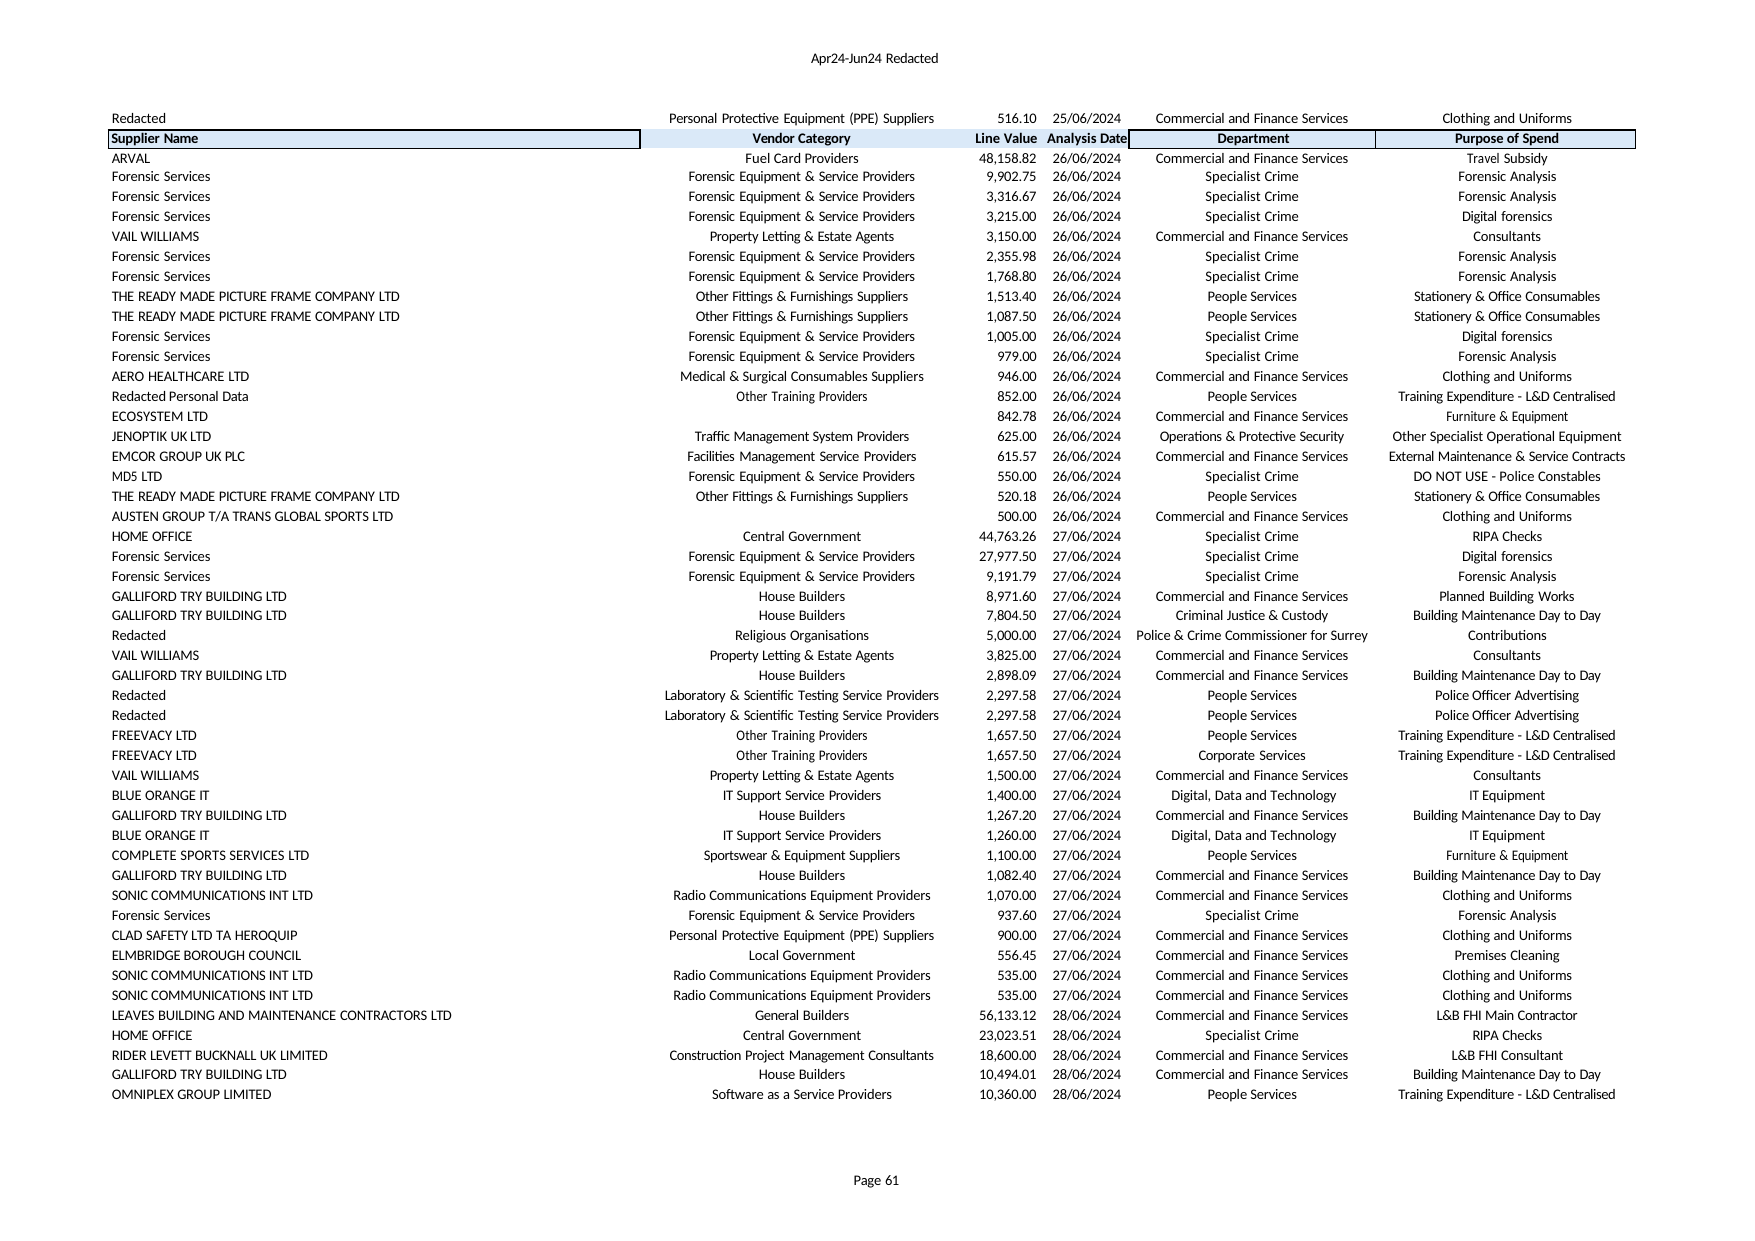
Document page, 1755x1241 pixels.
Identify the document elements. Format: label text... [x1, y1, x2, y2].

table_cell 27/06/2024 [1041, 886, 1129, 906]
table_cell THE READY MADE PICTURE FRAME COMPANY LTD [108, 487, 640, 507]
table_cell Other Training Providers [640, 387, 957, 407]
table_cell HOME OFFICE [108, 1026, 640, 1045]
table_cell People Services [1129, 846, 1376, 866]
table_cell 2,898.09 [957, 666, 1041, 686]
table_cell BLUE ORANGE IT [108, 786, 640, 806]
table_cell FREEVACY LTD [108, 726, 640, 746]
table_header Vendor Category [641, 129, 957, 148]
table_cell Forensic Services [108, 546, 640, 566]
table_cell 1,100.00 [957, 846, 1041, 866]
table_cell Commercial and Finance Services [1129, 1006, 1376, 1026]
table_cell 27/06/2024 [1041, 527, 1129, 546]
table_cell 9,902.75 [957, 167, 1041, 187]
table_cell DO NOT USE - Police Constables [1376, 467, 1635, 487]
table_cell 26/06/2024 [1041, 267, 1129, 287]
table_cell 26/06/2024 [1041, 287, 1129, 307]
table_cell 3,316.67 [957, 187, 1041, 207]
table_cell 28/06/2024 [1041, 1065, 1129, 1085]
table_cell 1,657.50 [957, 726, 1041, 746]
table_cell L&B FHI Main Contractor [1376, 1006, 1635, 1026]
table_cell 27/06/2024 [1041, 806, 1129, 826]
table_cell Commercial and Finance Services [1129, 407, 1376, 427]
table_cell 26/06/2024 [1041, 187, 1129, 207]
table_cell House Builders [640, 806, 957, 826]
table_cell Building Maintenance Day to Day [1376, 1065, 1635, 1085]
table_cell 25/06/2024 [1041, 110, 1129, 129]
table_cell Redacted [108, 686, 640, 706]
table_cell Commercial and Finance Services [1129, 886, 1376, 906]
table_cell Forensic Analysis [1376, 247, 1635, 267]
table_cell Consultants [1376, 766, 1635, 786]
table_cell BLUE ORANGE IT [108, 826, 640, 846]
table_cell House Builders [640, 586, 957, 606]
table_cell Commercial and Finance Services [1129, 367, 1376, 387]
table_cell Laboratory & Scientific Testing Service Providers [640, 706, 957, 726]
table_cell 27/06/2024 [1041, 706, 1129, 726]
table_cell 26/06/2024 [1041, 407, 1129, 427]
table_cell Commercial and Finance Services [1129, 646, 1376, 666]
table_cell CLAD SAFETY LTD TA HEROQUIP [108, 926, 640, 946]
table_cell 27/06/2024 [1041, 546, 1129, 566]
table_cell Specialist Crime [1129, 467, 1376, 487]
table_cell Commercial and Finance Services [1129, 806, 1376, 826]
table_cell 3,215.00 [957, 207, 1041, 227]
table_cell People Services [1129, 706, 1376, 726]
table_cell VAIL WILLIAMS [108, 227, 640, 247]
table_cell Software as a Service Providers [640, 1085, 957, 1105]
table_cell 10,360.00 [957, 1085, 1041, 1105]
table_cell ECOSYSTEM LTD [108, 407, 640, 427]
table_cell Training Expenditure - L&D Centralised [1376, 387, 1635, 407]
table_cell 18,600.00 [957, 1045, 1041, 1065]
table_cell RIPA Checks [1376, 527, 1635, 546]
table_cell 27/06/2024 [1041, 846, 1129, 866]
table_cell 27,977.50 [957, 546, 1041, 566]
table_cell People Services [1129, 686, 1376, 706]
table_cell [640, 407, 957, 427]
table_cell Consultants [1376, 227, 1635, 247]
table_cell Commercial and Finance Services [1129, 766, 1376, 786]
table_cell 535.00 [957, 966, 1041, 986]
table_cell Specialist Crime [1129, 207, 1376, 227]
table_cell 27/06/2024 [1041, 686, 1129, 706]
table_cell Forensic Analysis [1376, 187, 1635, 207]
table_cell Commercial and Finance Services [1129, 586, 1376, 606]
table_cell 26/06/2024 [1041, 227, 1129, 247]
table_cell Building Maintenance Day to Day [1376, 866, 1635, 886]
table_cell RIPA Checks [1376, 1026, 1635, 1045]
table_cell Clothing and Uniforms [1376, 110, 1635, 129]
table_cell Other Training Providers [640, 726, 957, 746]
table_cell 535.00 [957, 986, 1041, 1006]
table_cell VAIL WILLIAMS [108, 766, 640, 786]
table_cell Other Training Providers [640, 746, 957, 766]
table_cell Property Letting & Estate Agents [640, 646, 957, 666]
table_cell GALLIFORD TRY BUILDING LTD [108, 666, 640, 686]
table_cell Forensic Equipment & Service Providers [640, 167, 957, 187]
table_cell 7,804.50 [957, 606, 1041, 626]
table_cell Other Fittings & Furnishings Suppliers [640, 307, 957, 327]
table_cell 27/06/2024 [1041, 746, 1129, 766]
table_cell 1,260.00 [957, 826, 1041, 846]
table_cell 852.00 [957, 387, 1041, 407]
table_cell Central Government [640, 1026, 957, 1045]
table_cell 1,657.50 [957, 746, 1041, 766]
table_header Line Value [957, 129, 1041, 148]
table_cell Forensic Equipment & Service Providers [640, 327, 957, 347]
table_cell Commercial and Finance Services [1129, 1045, 1376, 1065]
table_cell Property Letting & Estate Agents [640, 766, 957, 786]
table_cell 900.00 [957, 926, 1041, 946]
table_cell Redacted [108, 706, 640, 726]
table_header Analysis Date [1041, 129, 1128, 148]
table_cell Other Fittings & Furnishings Suppliers [640, 287, 957, 307]
table_cell 10,494.01 [957, 1065, 1041, 1085]
table_cell ARVAL [108, 149, 640, 167]
table_cell 26/06/2024 [1041, 307, 1129, 327]
table_cell Building Maintenance Day to Day [1376, 606, 1635, 626]
table_cell Redacted [108, 110, 640, 129]
table_cell Specialist Crime [1129, 546, 1376, 566]
table_cell 26/06/2024 [1041, 507, 1129, 527]
table_cell IT Equipment [1376, 826, 1635, 846]
table_cell AUSTEN GROUP T/A TRANS GLOBAL SPORTS LTD [108, 507, 640, 527]
table_cell Specialist Crime [1129, 566, 1376, 586]
table_cell People Services [1129, 287, 1376, 307]
table_cell 27/06/2024 [1041, 906, 1129, 926]
table_cell 23,023.51 [957, 1026, 1041, 1045]
table_cell 27/06/2024 [1041, 666, 1129, 686]
table_cell 550.00 [957, 467, 1041, 487]
table_cell 48,158.82 [957, 148, 1041, 167]
table_cell 26/06/2024 [1041, 447, 1129, 467]
table_cell Forensic Analysis [1376, 167, 1635, 187]
table_cell Forensic Services [108, 207, 640, 227]
table_cell Stationery & Office Consumables [1376, 307, 1635, 327]
table_cell Clothing and Uniforms [1376, 507, 1635, 527]
table_cell Specialist Crime [1129, 267, 1376, 287]
table_cell Local Government [640, 946, 957, 966]
table_cell People Services [1129, 487, 1376, 507]
table_cell FREEVACY LTD [108, 746, 640, 766]
table_cell 946.00 [957, 367, 1041, 387]
table_cell THE READY MADE PICTURE FRAME COMPANY LTD [108, 307, 640, 327]
table_cell Forensic Equipment & Service Providers [640, 347, 957, 367]
table_cell Fuel Card Providers [640, 148, 957, 167]
table_cell 2,297.58 [957, 706, 1041, 726]
table_cell GALLIFORD TRY BUILDING LTD [108, 1065, 640, 1085]
table_cell Sportswear & Equipment Suppliers [640, 846, 957, 866]
table_cell SONIC COMMUNICATIONS INT LTD [108, 986, 640, 1006]
table_cell GALLIFORD TRY BUILDING LTD [108, 586, 640, 606]
table_cell Personal Protective Equipment (PPE) Suppliers [640, 110, 957, 129]
table_cell 27/06/2024 [1041, 966, 1129, 986]
table_cell Commercial and Finance Services [1129, 986, 1376, 1006]
table_cell Forensic Services [108, 187, 640, 207]
table_cell External Maintenance & Service Contracts [1376, 447, 1635, 467]
table_cell People Services [1129, 1085, 1376, 1105]
table_cell Forensic Equipment & Service Providers [640, 467, 957, 487]
table_cell 26/06/2024 [1041, 347, 1129, 367]
table_cell 26/06/2024 [1041, 467, 1129, 487]
table_cell Specialist Crime [1129, 906, 1376, 926]
table_cell Furniture & Equipment [1376, 846, 1635, 866]
table_cell 26/06/2024 [1041, 327, 1129, 347]
table_cell Other Specialist Operational Equipment [1376, 427, 1635, 447]
table_cell Commercial and Finance Services [1129, 447, 1376, 467]
table_cell Furniture & Equipment [1376, 407, 1635, 427]
table_cell 28/06/2024 [1041, 1045, 1129, 1065]
table_cell Forensic Services [108, 247, 640, 267]
table_cell 44,763.26 [957, 527, 1041, 546]
table_cell Forensic Analysis [1376, 267, 1635, 287]
table_cell 27/06/2024 [1041, 986, 1129, 1006]
table_cell Forensic Analysis [1376, 906, 1635, 926]
table_cell 27/06/2024 [1041, 766, 1129, 786]
table_cell 27/06/2024 [1041, 606, 1129, 626]
table_cell 27/06/2024 [1041, 866, 1129, 886]
table_cell 56,133.12 [957, 1006, 1041, 1026]
table_cell Commercial and Finance Services [1129, 227, 1376, 247]
table_cell LEAVES BUILDING AND MAINTENANCE CONTRACTORS LTD [108, 1006, 640, 1026]
table_cell 1,070.00 [957, 886, 1041, 906]
table_cell Forensic Services [108, 327, 640, 347]
table_cell Property Letting & Estate Agents [640, 227, 957, 247]
table_cell EMCOR GROUP UK PLC [108, 447, 640, 467]
table_cell Clothing and Uniforms [1376, 367, 1635, 387]
table_header Department [1130, 131, 1375, 148]
table_cell 500.00 [957, 507, 1041, 527]
table_cell 979.00 [957, 347, 1041, 367]
table_cell IT Equipment [1376, 786, 1635, 806]
table_cell Radio Communications Equipment Providers [640, 966, 957, 986]
table_cell Commercial and Finance Services [1129, 666, 1376, 686]
table_cell Clothing and Uniforms [1376, 966, 1635, 986]
table_cell 26/06/2024 [1041, 427, 1129, 447]
table_cell Police & Crime Commissioner for Surrey [1129, 626, 1376, 646]
table_cell Contributions [1376, 626, 1635, 646]
table_cell 27/06/2024 [1041, 566, 1129, 586]
table_cell RIDER LEVETT BUCKNALL UK LIMITED [108, 1045, 640, 1065]
table_cell 1,267.20 [957, 806, 1041, 826]
table_cell Clothing and Uniforms [1376, 926, 1635, 946]
table_cell Training Expenditure - L&D Centralised [1376, 1085, 1635, 1105]
table_cell Central Government [640, 527, 957, 546]
table_cell 26/06/2024 [1041, 247, 1129, 267]
table_cell 26/06/2024 [1041, 487, 1129, 507]
table_cell OMNIPLEX GROUP LIMITED [108, 1085, 640, 1105]
table_cell 2,355.98 [957, 247, 1041, 267]
table_cell Laboratory & Scientific Testing Service Providers [640, 686, 957, 706]
table_header Purpose of Spend [1376, 131, 1635, 148]
table_cell Consultants [1376, 646, 1635, 666]
table_cell Traffic Management System Providers [640, 427, 957, 447]
table_cell THE READY MADE PICTURE FRAME COMPANY LTD [108, 287, 640, 307]
table_cell Building Maintenance Day to Day [1376, 666, 1635, 686]
table_cell Travel Subsidy [1376, 149, 1635, 167]
table_cell Forensic Services [108, 566, 640, 586]
table_cell 3,825.00 [957, 646, 1041, 666]
table_cell Radio Communications Equipment Providers [640, 986, 957, 1006]
table_cell Commercial and Finance Services [1129, 1065, 1376, 1085]
table_cell Forensic Equipment & Service Providers [640, 207, 957, 227]
table_cell Corporate Services [1129, 746, 1376, 766]
table_cell House Builders [640, 866, 957, 886]
table_cell Forensic Equipment & Service Providers [640, 546, 957, 566]
table_cell Specialist Crime [1129, 247, 1376, 267]
table_cell MD5 LTD [108, 467, 640, 487]
table_cell Premises Cleaning [1376, 946, 1635, 966]
table_cell 615.57 [957, 447, 1041, 467]
table_cell COMPLETE SPORTS SERVICES LTD [108, 846, 640, 866]
table_cell 842.78 [957, 407, 1041, 427]
table_cell People Services [1129, 726, 1376, 746]
table_cell Digital forensics [1376, 327, 1635, 347]
table_cell General Builders [640, 1006, 957, 1026]
table_cell Specialist Crime [1129, 527, 1376, 546]
table_cell VAIL WILLIAMS [108, 646, 640, 666]
table_cell 27/06/2024 [1041, 726, 1129, 746]
table_cell Commercial and Finance Services [1129, 507, 1376, 527]
table_cell Commercial and Finance Services [1129, 966, 1376, 986]
table_cell 26/06/2024 [1041, 367, 1129, 387]
table_cell Specialist Crime [1129, 187, 1376, 207]
table_cell 937.60 [957, 906, 1041, 926]
table_cell Digital forensics [1376, 207, 1635, 227]
table_cell [640, 507, 957, 527]
table_cell Facilities Management Service Providers [640, 447, 957, 467]
table_cell SONIC COMMUNICATIONS INT LTD [108, 886, 640, 906]
table_cell ELMBRIDGE BOROUGH COUNCIL [108, 946, 640, 966]
table_cell 625.00 [957, 427, 1041, 447]
table_cell Specialist Crime [1129, 347, 1376, 367]
table_cell 1,500.00 [957, 766, 1041, 786]
table_cell Forensic Equipment & Service Providers [640, 267, 957, 287]
table_cell Personal Protective Equipment (PPE) Suppliers [640, 926, 957, 946]
table_cell Specialist Crime [1129, 167, 1376, 187]
table_cell 8,971.60 [957, 586, 1041, 606]
table_cell 27/06/2024 [1041, 586, 1129, 606]
table_cell Forensic Equipment & Service Providers [640, 247, 957, 267]
table_cell IT Support Service Providers [640, 826, 957, 846]
table_cell House Builders [640, 1065, 957, 1085]
table_cell Planned Building Works [1376, 586, 1635, 606]
table_cell 27/06/2024 [1041, 826, 1129, 846]
table_cell Forensic Equipment & Service Providers [640, 187, 957, 207]
table_cell 27/06/2024 [1041, 626, 1129, 646]
table_cell Clothing and Uniforms [1376, 886, 1635, 906]
table_cell GALLIFORD TRY BUILDING LTD [108, 866, 640, 886]
table_cell 27/06/2024 [1041, 926, 1129, 946]
table_cell GALLIFORD TRY BUILDING LTD [108, 806, 640, 826]
table_cell 3,150.00 [957, 227, 1041, 247]
table_cell Clothing and Uniforms [1376, 986, 1635, 1006]
table_cell AERO HEALTHCARE LTD [108, 367, 640, 387]
table_cell Other Fittings & Furnishings Suppliers [640, 487, 957, 507]
table_cell Stationery & Office Consumables [1376, 287, 1635, 307]
table_cell Specialist Crime [1129, 327, 1376, 347]
table_cell HOME OFFICE [108, 527, 640, 546]
table_cell Commercial and Finance Services [1129, 110, 1376, 129]
table_cell 26/06/2024 [1041, 387, 1129, 407]
table_cell Building Maintenance Day to Day [1376, 806, 1635, 826]
table_cell 27/06/2024 [1041, 786, 1129, 806]
table_cell Redacted [108, 626, 640, 646]
table_cell 1,513.40 [957, 287, 1041, 307]
table_cell IT Support Service Providers [640, 786, 957, 806]
table_cell House Builders [640, 666, 957, 686]
table_cell 2,297.58 [957, 686, 1041, 706]
table_cell Digital, Data and Technology [1129, 826, 1376, 846]
table_cell 26/06/2024 [1041, 148, 1129, 167]
table_cell 26/06/2024 [1041, 207, 1129, 227]
table_cell 27/06/2024 [1041, 646, 1129, 666]
table_cell Police Officer Advertising [1376, 706, 1635, 726]
table_cell 556.45 [957, 946, 1041, 966]
table_cell L&B FHI Consultant [1376, 1045, 1635, 1065]
table_cell Criminal Justice & Custody [1129, 606, 1376, 626]
table_cell 9,191.79 [957, 566, 1041, 586]
table_cell People Services [1129, 387, 1376, 407]
table_cell House Builders [640, 606, 957, 626]
table_cell 28/06/2024 [1041, 1026, 1129, 1045]
table_cell Forensic Services [108, 347, 640, 367]
table_cell Digital forensics [1376, 546, 1635, 566]
table_cell Commercial and Finance Services [1129, 926, 1376, 946]
table_cell Medical & Surgical Consumables Suppliers [640, 367, 957, 387]
table_cell 520.18 [957, 487, 1041, 507]
table_cell 28/06/2024 [1041, 1006, 1129, 1026]
table_cell 1,082.40 [957, 866, 1041, 886]
table_cell Stationery & Office Consumables [1376, 487, 1635, 507]
table_cell Commercial and Finance Services [1129, 866, 1376, 886]
table_cell Forensic Analysis [1376, 566, 1635, 586]
table_cell 516.10 [957, 110, 1041, 129]
table_cell Commercial and Finance Services [1129, 946, 1376, 966]
table_cell Training Expenditure - L&D Centralised [1376, 726, 1635, 746]
table_cell Redacted Personal Data [108, 387, 640, 407]
table_cell Forensic Services [108, 906, 640, 926]
table_header Supplier Name [109, 131, 639, 148]
table_cell 1,087.50 [957, 307, 1041, 327]
table_cell 1,768.80 [957, 267, 1041, 287]
table_cell Forensic Equipment & Service Providers [640, 906, 957, 926]
table_cell Operations & Protective Security [1129, 427, 1376, 447]
table_cell People Services [1129, 307, 1376, 327]
table_cell 5,000.00 [957, 626, 1041, 646]
table_cell Forensic Analysis [1376, 347, 1635, 367]
table_cell 26/06/2024 [1041, 167, 1129, 187]
table_cell GALLIFORD TRY BUILDING LTD [108, 606, 640, 626]
table_cell Construction Project Management Consultants [640, 1045, 957, 1065]
table_cell SONIC COMMUNICATIONS INT LTD [108, 966, 640, 986]
table_cell Forensic Services [108, 167, 640, 187]
table_cell Police Officer Advertising [1376, 686, 1635, 706]
table_cell Radio Communications Equipment Providers [640, 886, 957, 906]
table_cell 1,400.00 [957, 786, 1041, 806]
table_cell 1,005.00 [957, 327, 1041, 347]
table_cell Digital, Data and Technology [1129, 786, 1376, 806]
table_cell Commercial and Finance Services [1129, 149, 1376, 167]
table_cell Specialist Crime [1129, 1026, 1376, 1045]
table_cell Religious Organisations [640, 626, 957, 646]
table_cell 27/06/2024 [1041, 946, 1129, 966]
table_cell Training Expenditure - L&D Centralised [1376, 746, 1635, 766]
table_cell JENOPTIK UK LTD [108, 427, 640, 447]
table_cell 28/06/2024 [1041, 1085, 1129, 1105]
table_cell Forensic Equipment & Service Providers [640, 566, 957, 586]
table_cell Forensic Services [108, 267, 640, 287]
